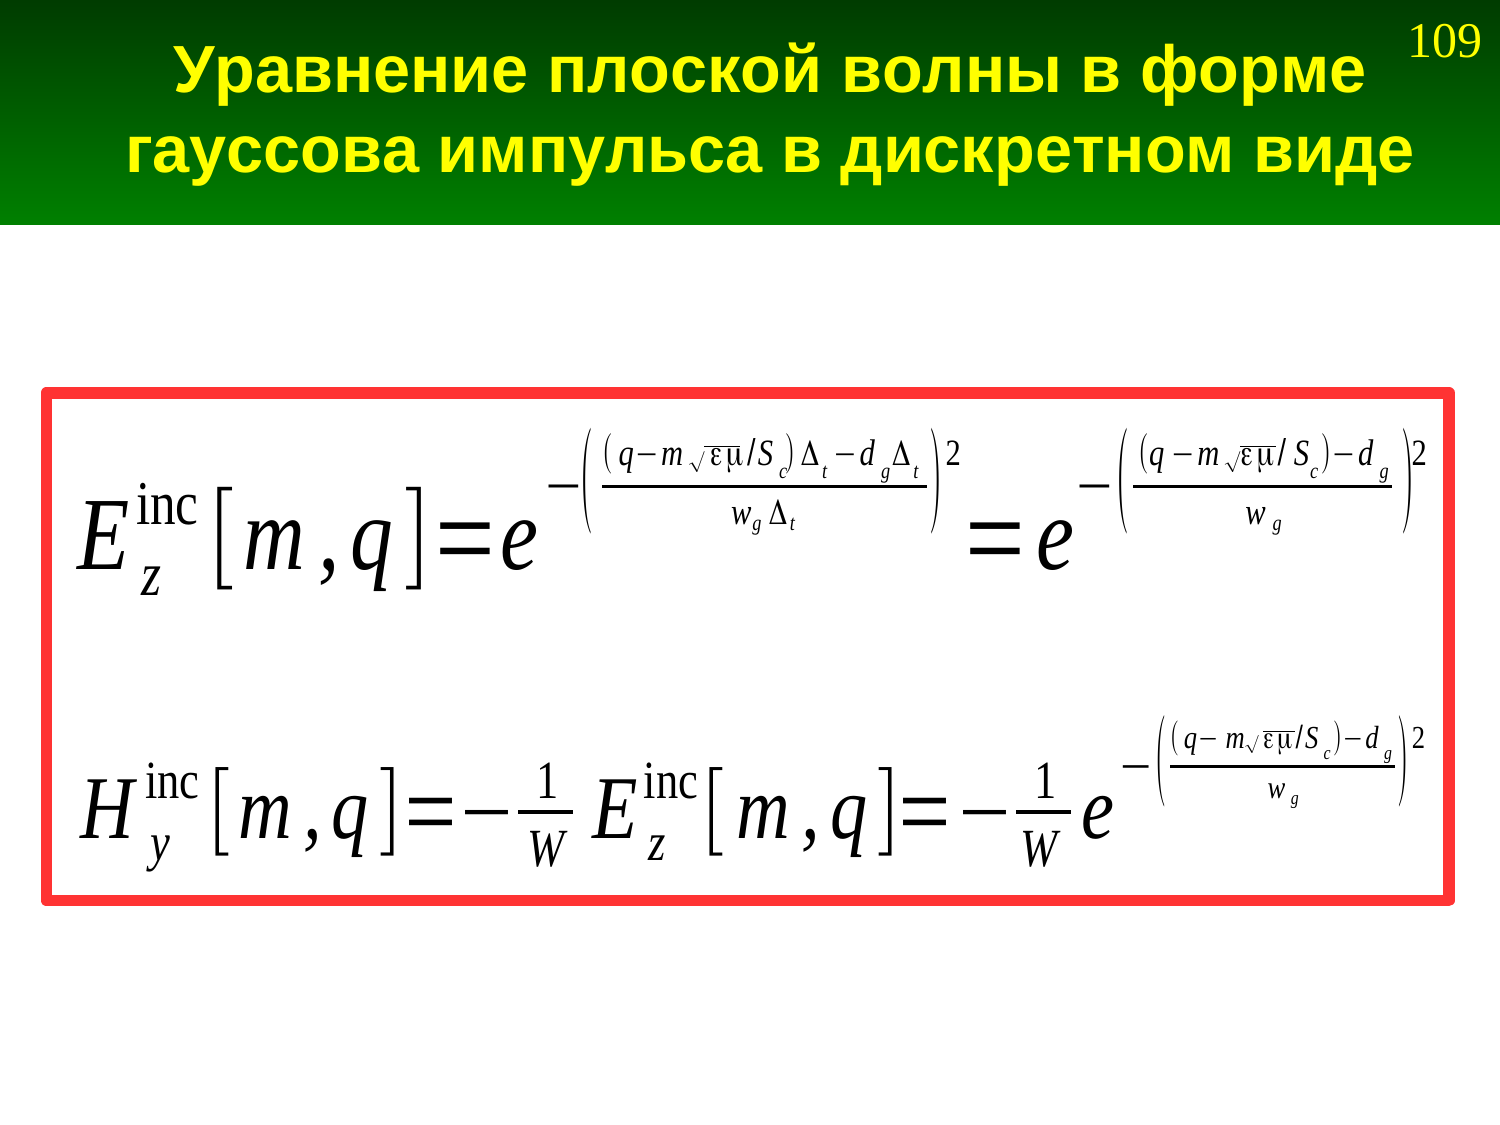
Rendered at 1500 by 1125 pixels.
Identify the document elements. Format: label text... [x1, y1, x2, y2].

chart [56, 714, 1443, 878]
title Уравнение плоской волны в форме гауссова импульса в дискретном виде [100, 7, 1441, 204]
chart [52, 426, 1443, 609]
